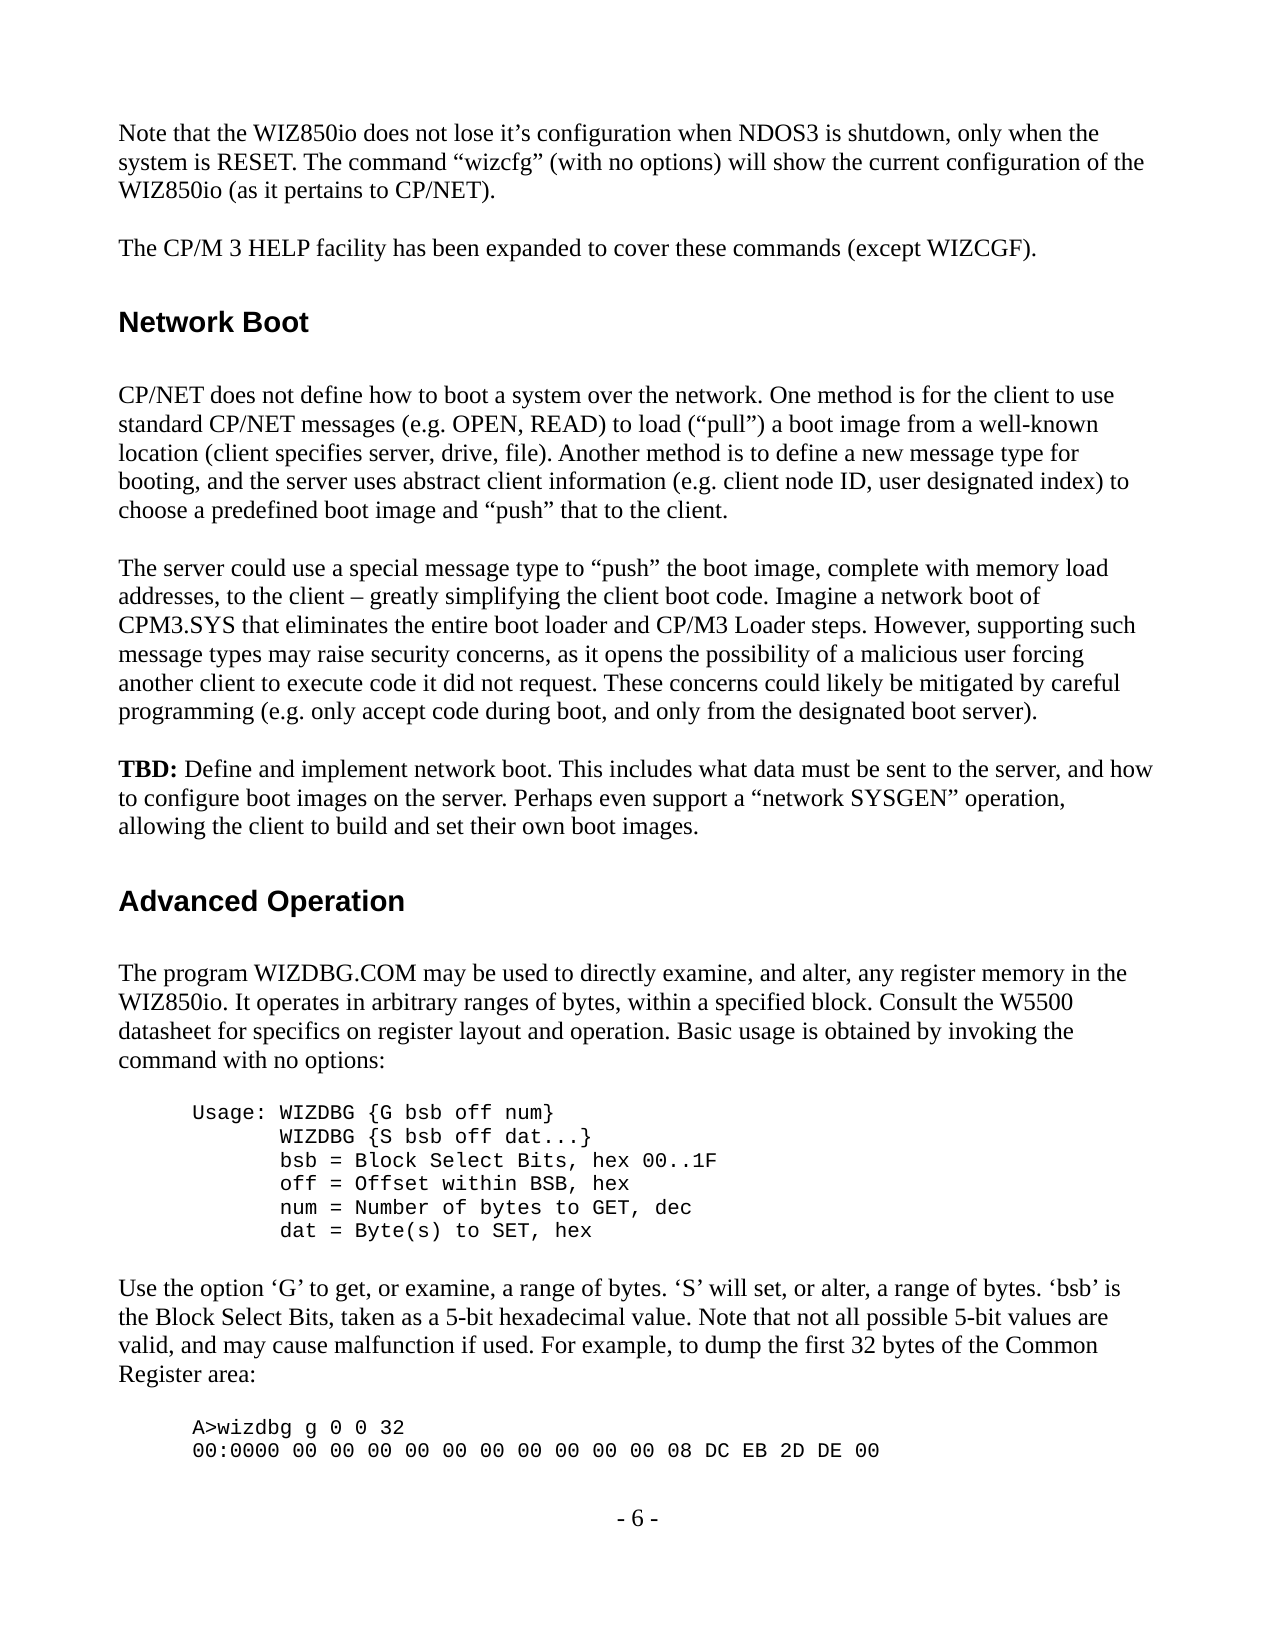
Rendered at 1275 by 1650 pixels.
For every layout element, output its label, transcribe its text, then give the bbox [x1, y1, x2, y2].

subtitle Network Boot [118, 305, 1157, 339]
subtitle Advanced Operation [118, 883, 1157, 917]
text Note that the WIZ850io does not lose it’s configuration when NDOS3 is shutdown, only when the system is RESET. The command “wizcfg” (with no options) will show the current configuration of the WIZ850io (as it pertains to CP/NET). [118, 118, 1157, 204]
text The server could use a special message type to “push” the boot image, complete with memory load addresses, to the client – greatly simplifying the client boot code. Imagine a network boot of CPM3.SYS that eliminates the entire boot loader and CP/M3 Loader steps. However, supporting such message types may raise security concerns, as it opens the possibility of a malicious user forcing another client to execute code it did not request. These concerns could likely be mitigated by careful programming (e.g. only accept code during boot, and only from the designated boot server). [118, 553, 1157, 725]
text Usage: WIZDBG {G bsb off num} [192, 1102, 1157, 1126]
text off = Offset within BSB, hex [192, 1173, 1157, 1197]
text 00:0000 00 00 00 00 00 00 00 00 00 00 08 DC EB 2D DE 00 [192, 1440, 1157, 1464]
text num = Number of bytes to GET, dec [192, 1197, 1157, 1221]
text WIZDBG {S bsb off dat...} [192, 1126, 1157, 1149]
text The program WIZDBG.COM may be used to directly examine, and alter, any register memory in the WIZ850io. It operates in arbitrary ranges of bytes, within a specified block. Consult the W5500 datasheet for specifics on register layout and operation. Basic usage is obtained by invoking the command with no options: [118, 958, 1157, 1073]
text bsb = Block Select Bits, hex 00..1F [192, 1149, 1157, 1173]
text TBD: Define and implement network boot. This includes what data must be sent to the server, and how to configure boot images on the server. Perhaps even support a “network SYSGEN” operation, allowing the client to build and set their own boot images. [118, 754, 1157, 840]
text A>wizdbg g 0 0 32 [192, 1417, 1157, 1440]
text The CP/M 3 HELP facility has been expanded to cover these commands (except WIZCGF). [118, 233, 1157, 262]
text CP/NET does not define how to boot a system over the network. One method is for the client to use standard CP/NET messages (e.g. OPEN, READ) to load (“pull”) a boot image from a well-known location (client specifies server, drive, file). Another method is to define a new message type for booting, and the server uses abstract client information (e.g. client node ID, user designated index) to choose a predefined boot image and “push” that to the client. [118, 380, 1157, 524]
text Use the option ‘G’ to get, or examine, a range of bytes. ‘S’ will set, or alter, a range of bytes. ‘bsb’ is the Block Select Bits, taken as a 5-bit hexadecimal value. Note that not all possible 5-bit values are valid, and may cause malfunction if used. For example, to dump the first 32 bytes of the Common Register area: [118, 1273, 1157, 1388]
text dat = Byte(s) to SET, hex [192, 1221, 1157, 1244]
